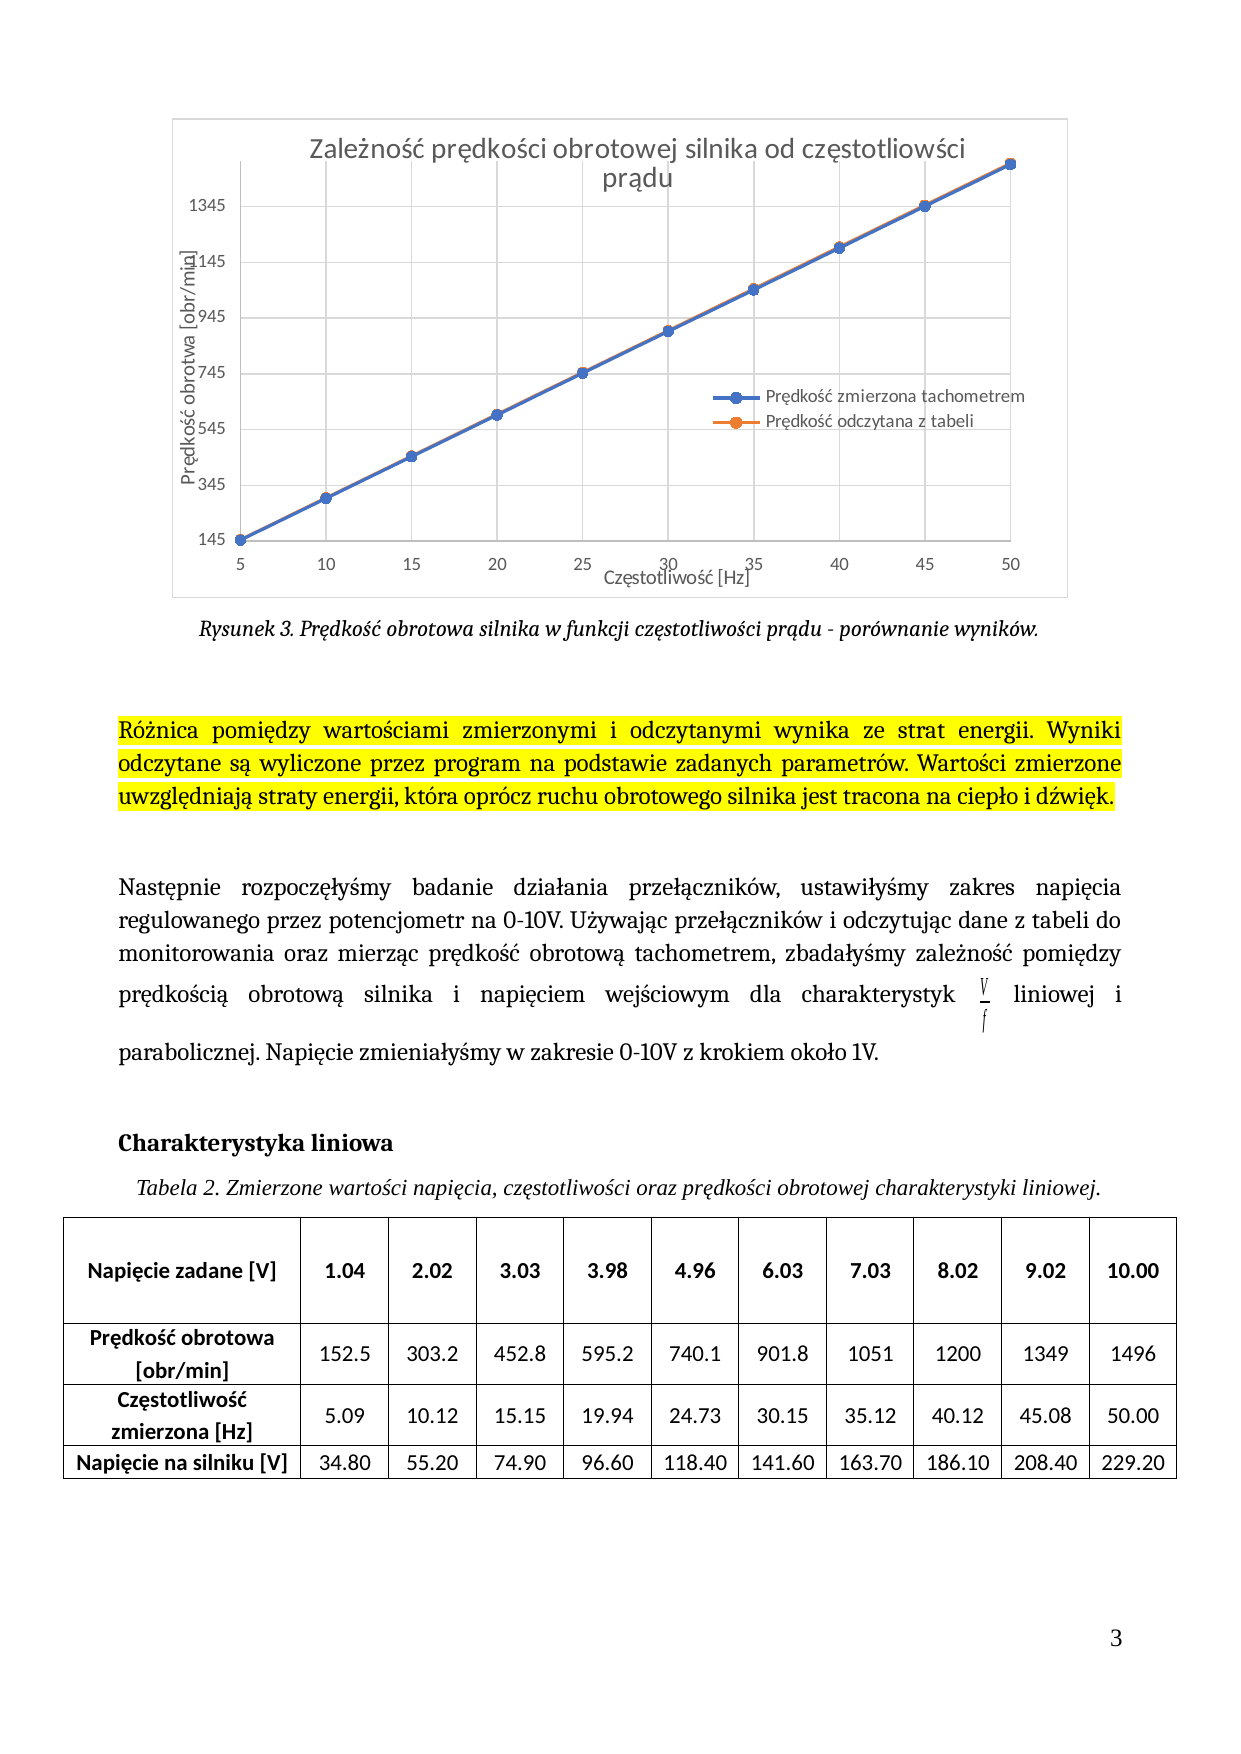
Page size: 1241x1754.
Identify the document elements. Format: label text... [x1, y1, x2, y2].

table_header 7.03 [827, 1218, 913, 1322]
table_cell 303.2 [389, 1324, 476, 1384]
table_cell 141.60 [739, 1446, 826, 1478]
table_cell 74.90 [477, 1446, 563, 1478]
table_header 3.03 [477, 1218, 563, 1322]
table_cell 55.20 [389, 1446, 476, 1478]
table_cell 186.10 [914, 1446, 1001, 1478]
text Różnica pomiędzy wartościami zmierzonymi i odczytanymi wynika ze strat energii. Wyniki odczytane są wyliczone przez program na podstawie zadanych parametrów. Wartości zmierzone uwzględniają straty energii, która oprócz ruchu obrotowego silnika jest tracona na ciepło i dźwięk. [118, 716, 1122, 811]
text Tabela 2. Zmierzone wartości napięcia, częstotliwości oraz prędkości obrotowej charakterystyki liniowej. [118, 1174, 1122, 1201]
table_cell 40.12 [914, 1385, 1001, 1445]
table_cell 30.15 [739, 1385, 826, 1445]
table_cell 45.08 [1002, 1385, 1089, 1445]
table_cell 1200 [914, 1324, 1001, 1384]
table_cell Prędkość obrotowa [obr/min] [64, 1324, 300, 1384]
table_cell 229.20 [1090, 1446, 1176, 1478]
table_cell 740.1 [652, 1324, 738, 1384]
table_cell 901.8 [739, 1324, 826, 1384]
table_cell 1349 [1002, 1324, 1089, 1384]
text Następnie rozpoczęłyśmy badanie działania przełączników, ustawiłyśmy zakres napięcia regulowanego przez potencjometr na 0-10V. Używając przełączników i odczytując dane z tabeli do monitorowania oraz mierząc prędkość obrotową tachometrem, zbadałyśmy zależność pomiędzy prędkością obrotową silnika i napięciem wejściowym dla charakterystyk liniowej i parabolicznej. Napięcie zmieniałyśmy w zakresie 0-10V z krokiem około 1V. [118, 873, 1122, 1066]
table_header 9.02 [1002, 1218, 1089, 1322]
table_cell 595.2 [564, 1324, 651, 1384]
table_cell 1496 [1090, 1324, 1176, 1384]
table_cell 208.40 [1002, 1446, 1089, 1478]
table_header 4.96 [652, 1218, 738, 1322]
table_cell Napięcie na silniku [V] [64, 1446, 300, 1478]
table_cell 35.12 [827, 1385, 913, 1445]
table_header 2.02 [389, 1218, 476, 1322]
table_cell 5.09 [301, 1385, 388, 1445]
table_cell 50.00 [1090, 1385, 1176, 1445]
table_cell 163.70 [827, 1446, 913, 1478]
table_cell 34.80 [301, 1446, 388, 1478]
table_header 3.98 [564, 1218, 651, 1322]
table_cell 15.15 [477, 1385, 563, 1445]
table_header 8.02 [914, 1218, 1001, 1322]
table_header 10.00 [1090, 1218, 1176, 1322]
table_cell 10.12 [389, 1385, 476, 1445]
table_cell 152.5 [301, 1324, 388, 1384]
table_cell 19.94 [564, 1385, 651, 1445]
table_header 1.04 [301, 1218, 388, 1322]
text Charakterystyka liniowa [118, 1129, 1122, 1157]
table_cell 24.73 [652, 1385, 738, 1445]
table_cell 452.8 [477, 1324, 563, 1384]
text Rysunek 3. Prędkość obrotowa silnika w funkcji częstotliwości prądu - porównanie wyników. [118, 615, 1122, 642]
table_cell 1051 [827, 1324, 913, 1384]
table_header Napięcie zadane [V] [64, 1218, 300, 1322]
table_header 6.03 [739, 1218, 826, 1322]
table_cell 96.60 [564, 1446, 651, 1478]
table_cell Częstotliwość zmierzona [Hz] [64, 1385, 300, 1445]
table_cell 118.40 [652, 1446, 738, 1478]
